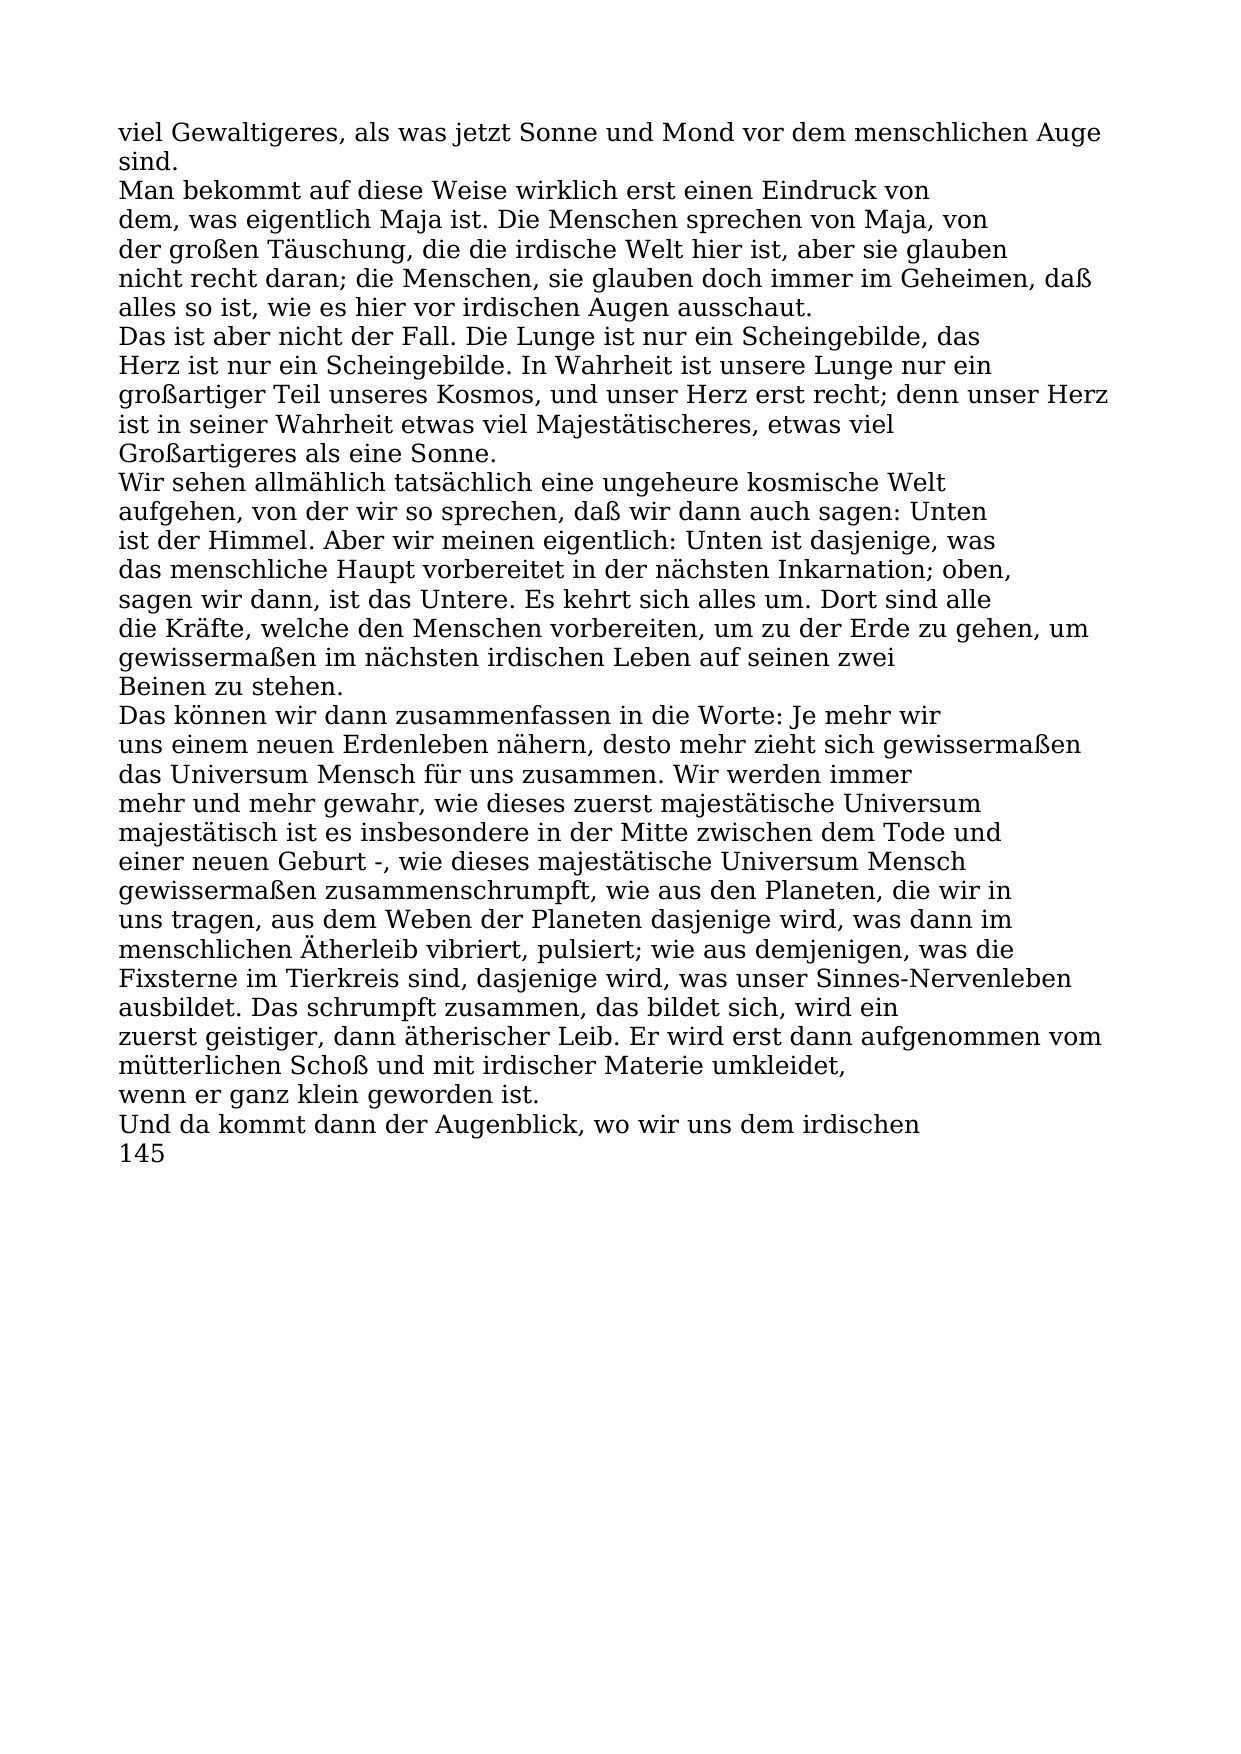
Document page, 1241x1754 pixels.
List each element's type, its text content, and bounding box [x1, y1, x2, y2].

text Und da kommt dann der Augenblick, wo wir uns dem irdischen [118, 1110, 1122, 1139]
text zuerst geistiger, dann ätherischer Leib. Er wird erst dann aufgenommen vom mütterlichen Schoß und mit irdischer Materie umkleidet, [118, 1022, 1122, 1081]
text wenn er ganz klein geworden ist. [118, 1081, 1122, 1110]
text Herz ist nur ein Scheingebilde. In Wahrheit ist unsere Lunge nur ein [118, 351, 1122, 381]
text ist der Himmel. Aber wir meinen eigentlich: Unten ist dasjenige, was [118, 526, 1122, 556]
text 145 [118, 1139, 1122, 1168]
text aufgehen, von der wir so sprechen, daß wir dann auch sagen: Unten [118, 497, 1122, 526]
text dem, was eigentlich Maja ist. Die Menschen sprechen von Maja, von [118, 206, 1122, 235]
text das menschliche Haupt vorbereitet in der nächsten Inkarnation; oben, [118, 556, 1122, 585]
text Beinen zu stehen. [118, 672, 1122, 701]
text uns einem neuen Erdenleben nähern, desto mehr zieht sich gewissermaßen das Universum Mensch für uns zusammen. Wir werden immer [118, 731, 1122, 789]
text uns tragen, aus dem Weben der Planeten dasjenige wird, was dann im [118, 906, 1122, 935]
text Das ist aber nicht der Fall. Die Lunge ist nur ein Scheingebilde, das [118, 322, 1122, 351]
text menschlichen Ätherleib vibriert, pulsiert; wie aus demjenigen, was die [118, 935, 1122, 964]
text großartiger Teil unseres Kosmos, und unser Herz erst recht; denn unser Herz ist in seiner Wahrheit etwas viel Majestätischeres, etwas viel [118, 381, 1122, 439]
text Wir sehen allmählich tatsächlich eine ungeheure kosmische Welt [118, 468, 1122, 497]
text Man bekommt auf diese Weise wirklich erst einen Eindruck von [118, 176, 1122, 206]
text die Kräfte, welche den Menschen vorbereiten, um zu der Erde zu gehen, um gewissermaßen im nächsten irdischen Leben auf seinen zwei [118, 614, 1122, 672]
text sagen wir dann, ist das Untere. Es kehrt sich alles um. Dort sind alle [118, 585, 1122, 614]
text Das können wir dann zusammenfassen in die Worte: Je mehr wir [118, 701, 1122, 731]
text der großen Täuschung, die die irdische Welt hier ist, aber sie glauben [118, 235, 1122, 264]
text nicht recht daran; die Menschen, sie glauben doch immer im Geheimen, daß alles so ist, wie es hier vor irdischen Augen ausschaut. [118, 264, 1122, 322]
text Fixsterne im Tierkreis sind, dasjenige wird, was unser Sinnes-Nervenleben ausbildet. Das schrumpft zusammen, das bildet sich, wird ein [118, 964, 1122, 1022]
text mehr und mehr gewahr, wie dieses zuerst majestätische Universum majestätisch ist es insbesondere in der Mitte zwischen dem Tode und [118, 789, 1122, 847]
text einer neuen Geburt -, wie dieses majestätische Universum Mensch gewissermaßen zusammenschrumpft, wie aus den Planeten, die wir in [118, 847, 1122, 906]
text Großartigeres als eine Sonne. [118, 439, 1122, 468]
text viel Gewaltigeres, als was jetzt Sonne und Mond vor dem menschlichen Auge sind. [118, 118, 1122, 176]
